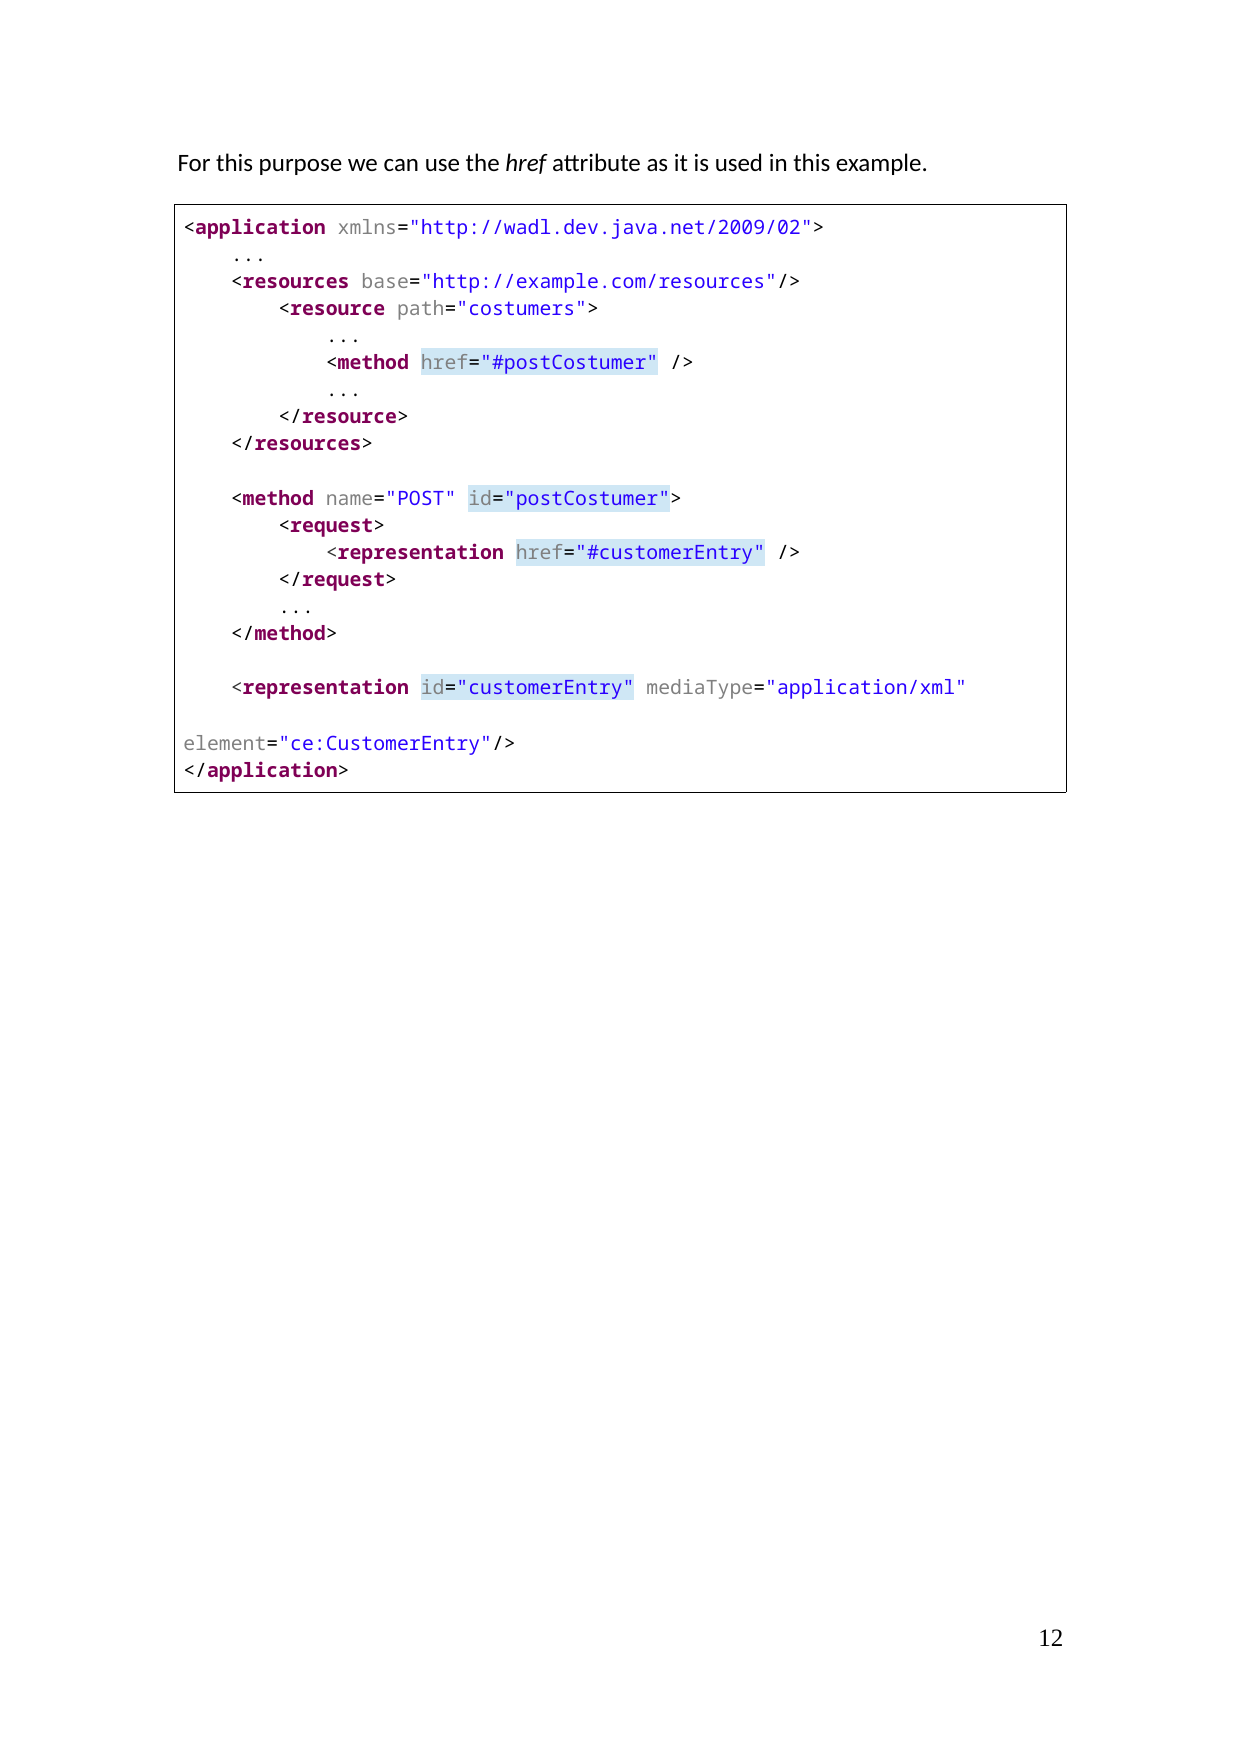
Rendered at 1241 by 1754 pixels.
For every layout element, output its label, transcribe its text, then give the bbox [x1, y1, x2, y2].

text </resource> [183, 402, 1057, 429]
text element="ce:CustomerEntry"/> [183, 700, 1057, 756]
text </method> [183, 619, 1057, 646]
text <application xmlns="http://wadl.dev.java.net/2009/02"> [183, 213, 1057, 240]
text <resource path="costumers"> [183, 294, 1057, 321]
text ... [183, 321, 1057, 348]
text <method name="POST" id="postCostumer"> [183, 484, 1057, 512]
text ... [183, 375, 1057, 402]
text </resources> [183, 429, 1057, 456]
text </application> [183, 756, 1057, 783]
text <request> [183, 512, 1057, 538]
text </request> [183, 566, 1057, 592]
text ... [183, 592, 1057, 619]
text For this purpose we can use the href attribute as it is used in this example. [177, 148, 1063, 178]
text <representation id="customerEntry" mediaType="application/xml" [183, 673, 1057, 700]
text <representation href="#customerEntry" /> [183, 538, 1057, 566]
text ... [183, 240, 1057, 267]
text <method href="#postCostumer" /> [183, 348, 1057, 375]
text <resources base="http://example.com/resources"/> [183, 267, 1057, 294]
